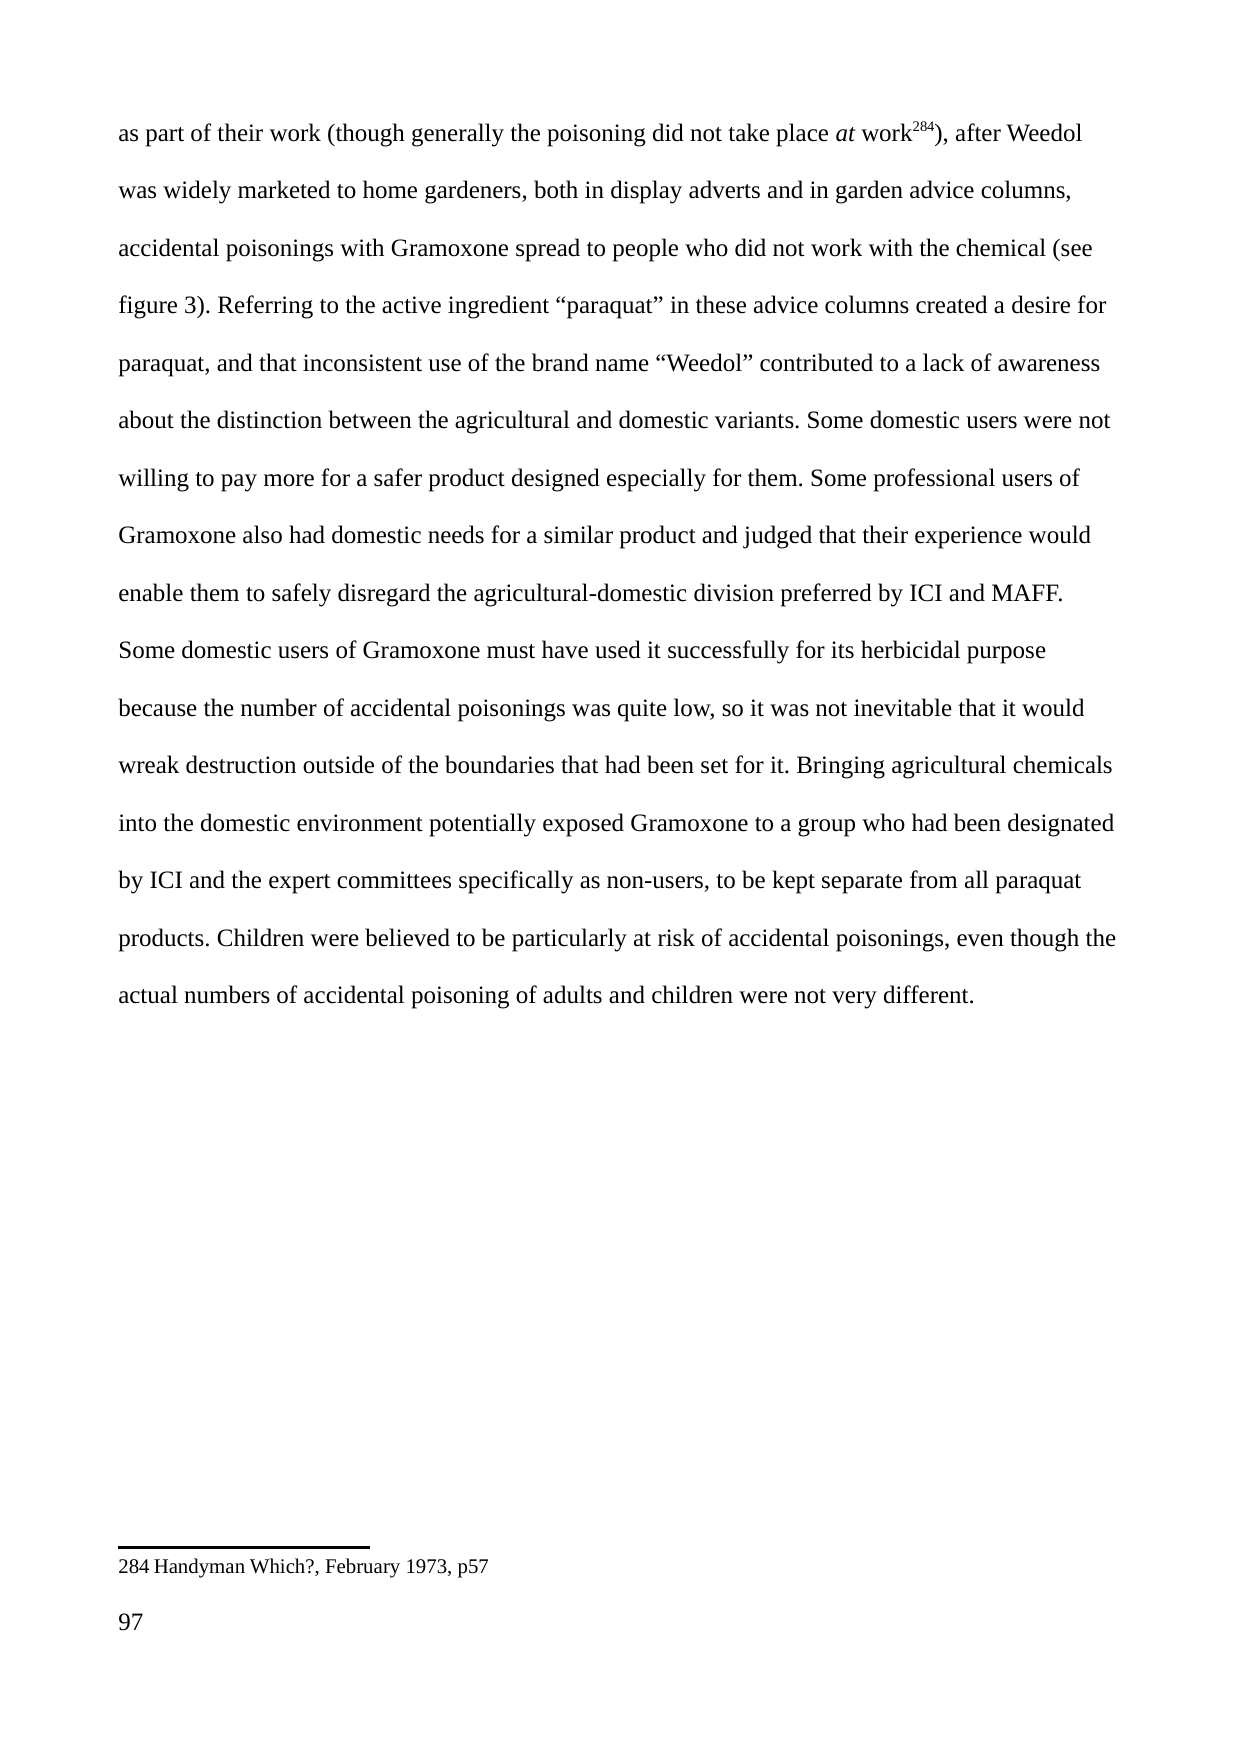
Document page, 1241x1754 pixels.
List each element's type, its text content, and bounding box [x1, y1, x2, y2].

text Handyman Which?, February 1973, p57 [118, 1553, 1122, 1578]
text as part of their work (though generally the poisoning did not take place at work), after Weedol was widely marketed to home gardeners, both in display adverts and in garden advice columns, accidental poisonings with Gramoxone spread to people who did not work with the chemical (see figure 3). Referring to the active ingredient “paraquat” in these advice columns created a desire for paraquat, and that inconsistent use of the brand name “Weedol” contributed to a lack of awareness about the distinction between the agricultural and domestic variants. Some domestic users were not willing to pay more for a safer product designed especially for them. Some professional users of Gramoxone also had domestic needs for a similar product and judged that their experience would enable them to safely disregard the agricultural-domestic division preferred by ICI and MAFF. Some domestic users of Gramoxone must have used it successfully for its herbicidal purpose because the number of accidental poisonings was quite low, so it was not inevitable that it would wreak destruction outside of the boundaries that had been set for it. Bringing agricultural chemicals into the domestic environment potentially exposed Gramoxone to a group who had been designated by ICI and the expert committees specifically as non-users, to be kept separate from all paraquat products. Children were believed to be particularly at risk of accidental poisonings, even though the actual numbers of accidental poisoning of adults and children were not very different. [118, 118, 1122, 1009]
